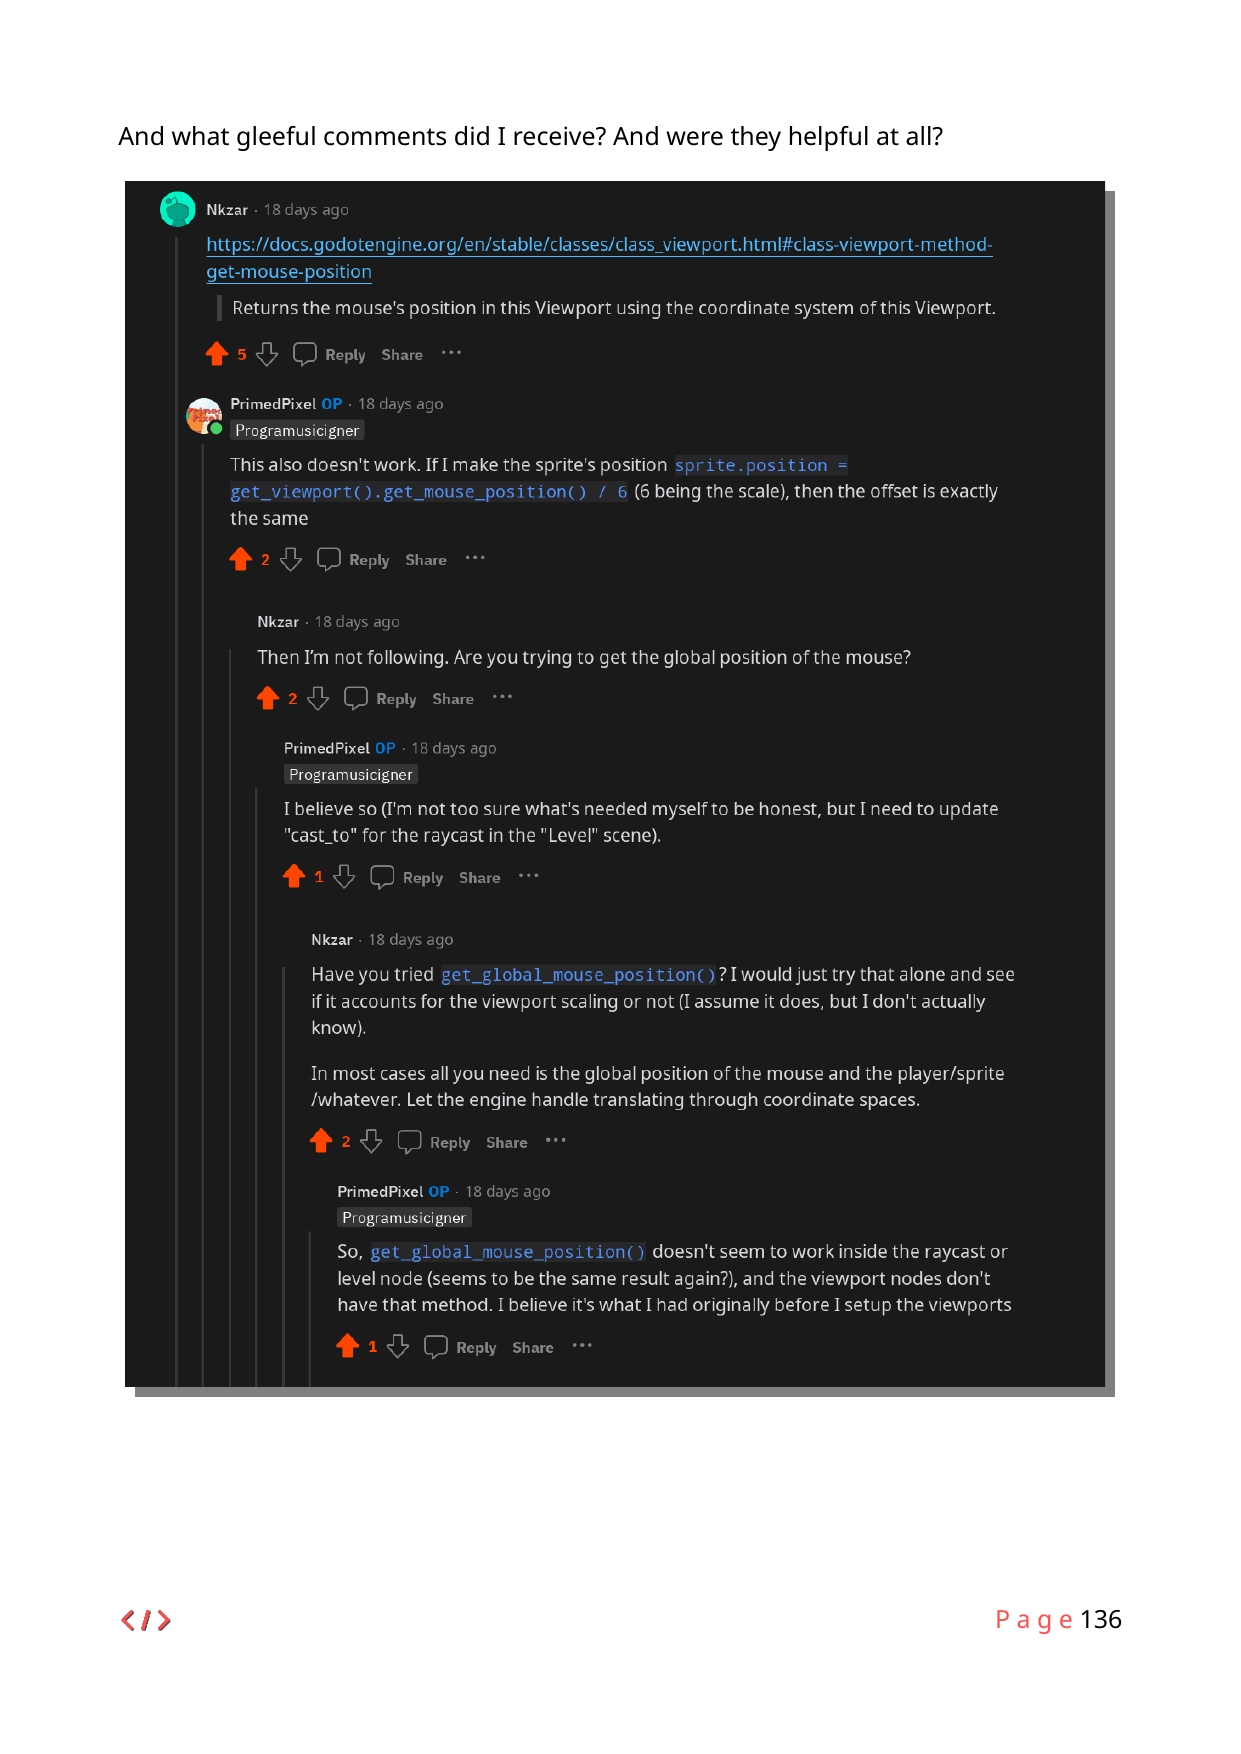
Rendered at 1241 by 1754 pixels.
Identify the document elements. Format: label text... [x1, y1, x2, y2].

text And what gleeful comments did I receive? And were they helpful at all? [118, 118, 1122, 152]
picture [125, 1112, 624, 1257]
picture [116, 1591, 175, 1649]
